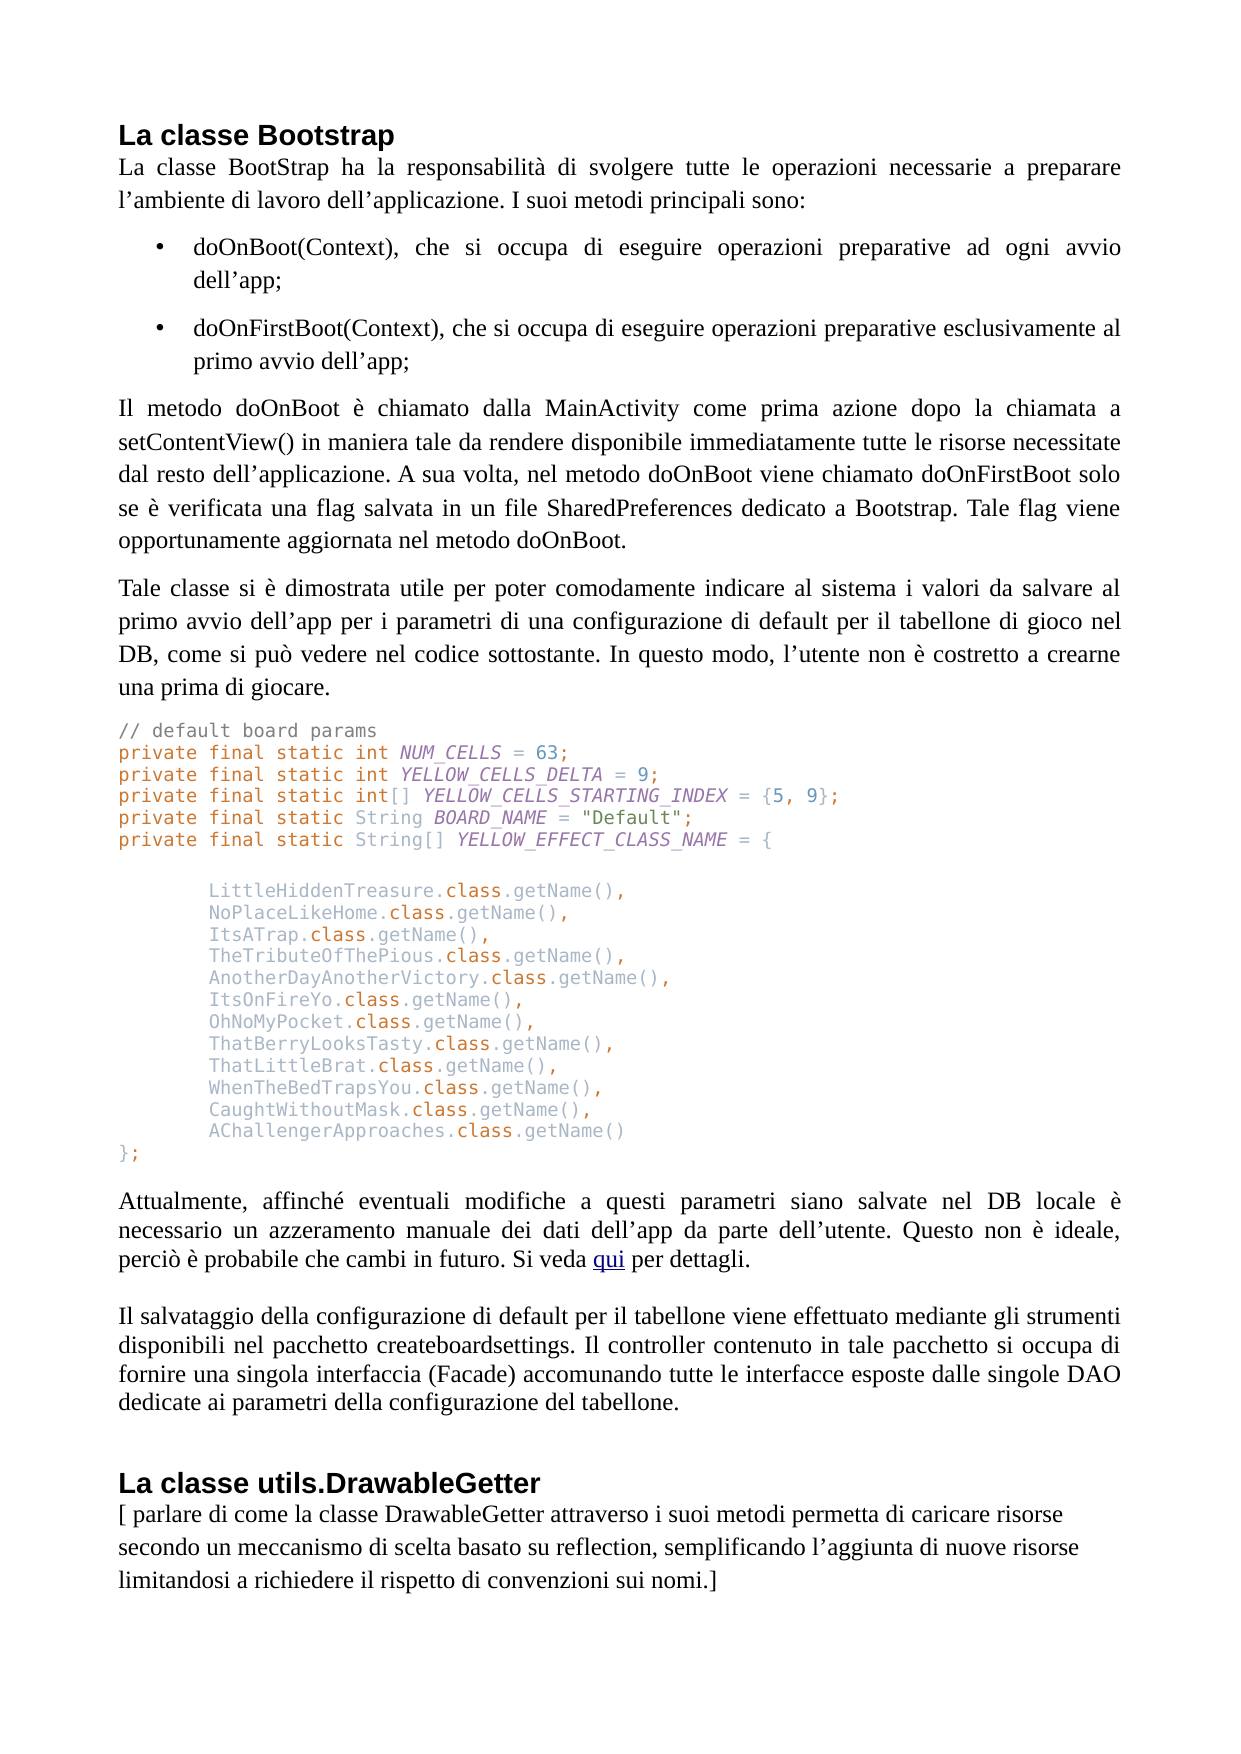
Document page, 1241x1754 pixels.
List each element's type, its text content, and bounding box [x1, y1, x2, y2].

list doOnBoot(Context), che si occupa di eseguire operazioni preparative ad ogni avvio dell’app; [156, 232, 1122, 294]
text // default board params private final static int NUM_CELLS = 63; private final static int YELLOW_CELLS_DELTA = 9; private final static int[] YELLOW_CELLS_STARTING_INDEX = {5, 9}; private final static String BOARD_NAME = "Default"; private final static String[] YELLOW_EFFECT_CLASS_NAME = { LittleHiddenTreasure.class.getName(), NoPlaceLikeHome.class.getName(), ItsATrap.class.getName(), TheTributeOfThePious.class.getName(), AnotherDayAnotherVictory.class.getName(), ItsOnFireYo.class.getName(), OhNoMyPocket.class.getName(), ThatBerryLooksTasty.class.getName(), ThatLittleBrat.class.getName(), WhenTheBedTrapsYou.class.getName(), CaughtWithoutMask.class.getName(), AChallengerApproaches.class.getName() }; [118, 720, 1122, 1164]
subtitle La classe Bootstrap [118, 118, 1122, 152]
text La classe BootStrap ha la responsabilità di svolgere tutte le operazioni necessarie a preparare l’ambiente di lavoro dell’applicazione. I suoi metodi principali sono: [118, 152, 1122, 213]
text Il metodo doOnBoot è chiamato dalla MainActivity come prima azione dopo la chiamata a setContentView() in maniera tale da rendere disponibile immediatamente tutte le risorse necessitate dal resto dell’applicazione. A sua volta, nel metodo doOnBoot viene chiamato doOnFirstBoot solo se è verificata una flag salvata in un file SharedPreferences dedicato a Bootstrap. Tale flag viene opportunamente aggiornata nel metodo doOnBoot. [118, 393, 1122, 554]
text Il salvataggio della configurazione di default per il tabellone viene effettuato mediante gli strumenti disponibili nel pacchetto createboardsettings. Il controller contenuto in tale pacchetto si occupa di fornire una singola interfaccia (Facade) accomunando tutte le interfacce esposte dalle singole DAO dedicate ai parametri della configurazione del tabellone. [118, 1301, 1122, 1416]
list doOnFirstBoot(Context), che si occupa di eseguire operazioni preparative esclusivamente al primo avvio dell’app; [156, 313, 1122, 375]
text [ parlare di come la classe DrawableGetter attraverso i suoi metodi permetta di caricare risorse secondo un meccanismo di scelta basato su reflection, semplificando l’aggiunta di nuove risorse limitandosi a richiedere il rispetto di convenzioni sui nomi.] [118, 1499, 1122, 1594]
text Tale classe si è dimostrata utile per poter comodamente indicare al sistema i valori da salvare al primo avvio dell’app per i parametri di una configurazione di default per il tabellone di gioco nel DB, come si può vedere nel codice sottostante. In questo modo, l’utente non è costretto a crearne una prima di giocare. [118, 573, 1122, 701]
subtitle La classe utils.DrawableGetter [118, 1466, 1122, 1499]
text Attualmente, affinché eventuali modifiche a questi parametri siano salvate nel DB locale è necessario un azzeramento manuale dei dati dell’app da parte dell’utente. Questo non è ideale, perciò è probabile che cambi in futuro. Si veda qui per dettagli. [118, 1186, 1122, 1272]
